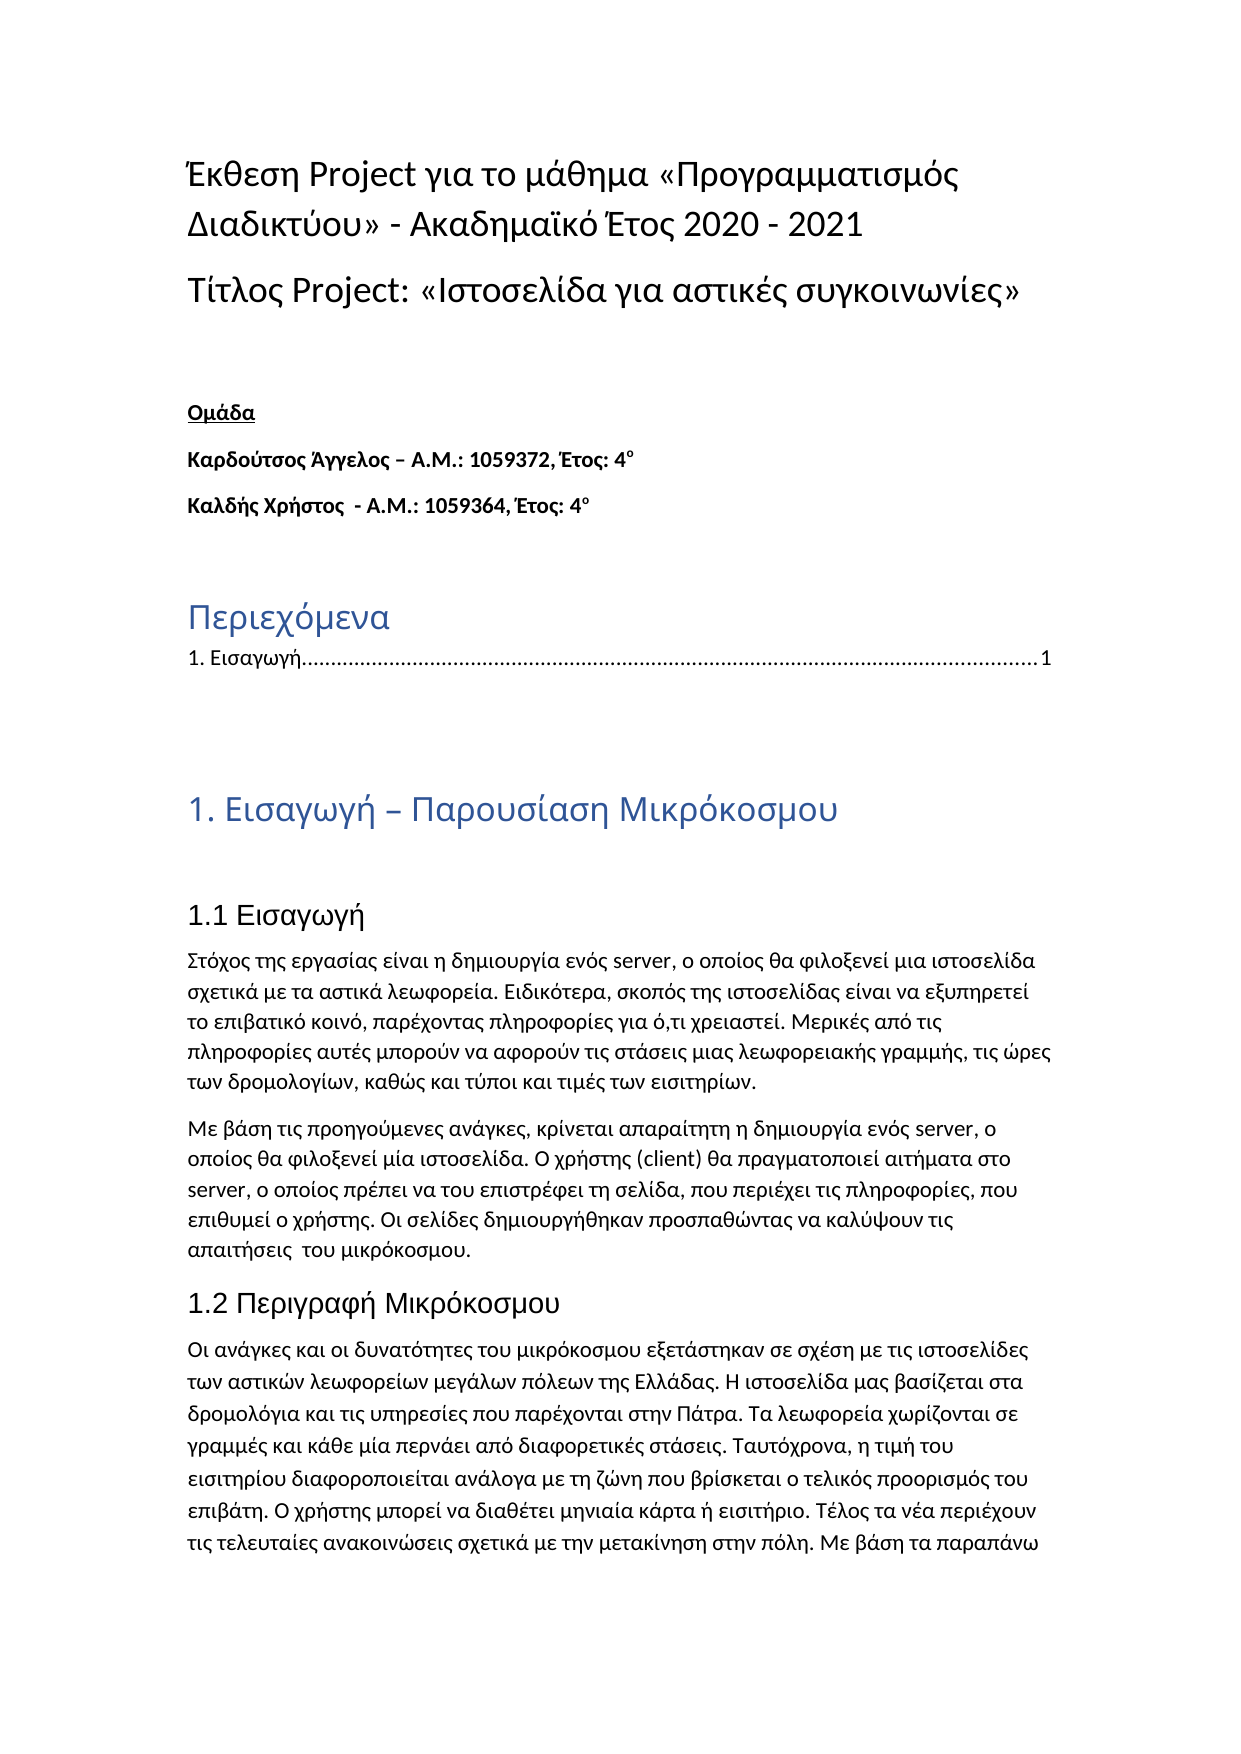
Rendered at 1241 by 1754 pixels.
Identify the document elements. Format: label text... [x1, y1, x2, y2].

text Με βάση τις προηγούμενες ανάγκες, κρίνεται απαραίτητη η δημιουργία ενός server, ο οποίος θα φιλοξενεί μία ιστοσελίδα. Ο χρήστης (client) θα πραγματοποιεί αιτήματα στο server, ο οποίος πρέπει να του επιστρέφει τη σελίδα, που περιέχει τις πληροφορίες, που επιθυμεί ο χρήστης. Οι σελίδες δημιουργήθηκαν προσπαθώντας να καλύψουν τις απαιτήσεις του μικρόκοσμου. [187, 1114, 1053, 1263]
text Στόχος της εργασίας είναι η δημιουργία ενός server, ο οποίος θα φιλοξενεί μια ιστοσελίδα σχετικά με τα αστικά λεωφορεία. Ειδικότερα, σκοπός της ιστοσελίδας είναι να εξυπηρετεί το επιβατικό κοινό, παρέχοντας πληροφορίες για ό,τι χρειαστεί. Μερικές από τις πληροφορίες αυτές μπορούν να αφορούν τις στάσεις μιας λεωφορειακής γραμμής, τις ώρες των δρομολογίων, καθώς και τύποι και τιμές των εισιτηρίων. [187, 947, 1053, 1096]
text Καλδής Χρήστος - Α.Μ.: 1059364, Έτος: 4ο [187, 492, 1053, 520]
text Καρδούτσος Άγγελος – Α.Μ.: 1059372, Έτος: 4ο [187, 445, 1053, 473]
text Τίτλος Project: «Ιστοσελίδα για αστικές συγκοινωνίες» [187, 266, 1053, 311]
subtitle 1. Εισαγωγή – Παρουσίαση Μικρόκοσμου [187, 785, 1053, 831]
text 1. Εισαγωγή 1 [187, 643, 1053, 671]
text Ομάδα [187, 398, 1053, 426]
text Έκθεση Project για το μάθημα «Προγραμματισμός Διαδικτύου» - Ακαδημαϊκό Έτος 2020 - 2021 [187, 150, 1053, 245]
subtitle Περιεχόμενα [187, 594, 1053, 639]
text Οι ανάγκες και οι δυνατότητες του μικρόκοσμου εξετάστηκαν σε σχέση με τις ιστοσελίδες των αστικών λεωφορείων μεγάλων πόλεων της Ελλάδας. Η ιστοσελίδα μας βασίζεται στα δρομολόγια και τις υπηρεσίες που παρέχονται στην Πάτρα. Τα λεωφορεία χωρίζονται σε γραμμές και κάθε μία περνάει από διαφορετικές στάσεις. Ταυτόχρονα, η τιμή του εισιτηρίου διαφοροποιείται ανάλογα με τη ζώνη που βρίσκεται ο τελικός προορισμός του επιβάτη. Ο χρήστης μπορεί να διαθέτει μηνιαία κάρτα ή εισιτήριο. Τέλος τα νέα περιέχουν τις τελευταίες ανακοινώσεις σχετικά με την μετακίνηση στην πόλη. Με βάση τα παραπάνω [187, 1335, 1053, 1556]
subtitle 1.1 Εισαγωγή [187, 898, 1053, 932]
subtitle 1.2 Περιγραφή Μικρόκοσμου [187, 1286, 1053, 1320]
